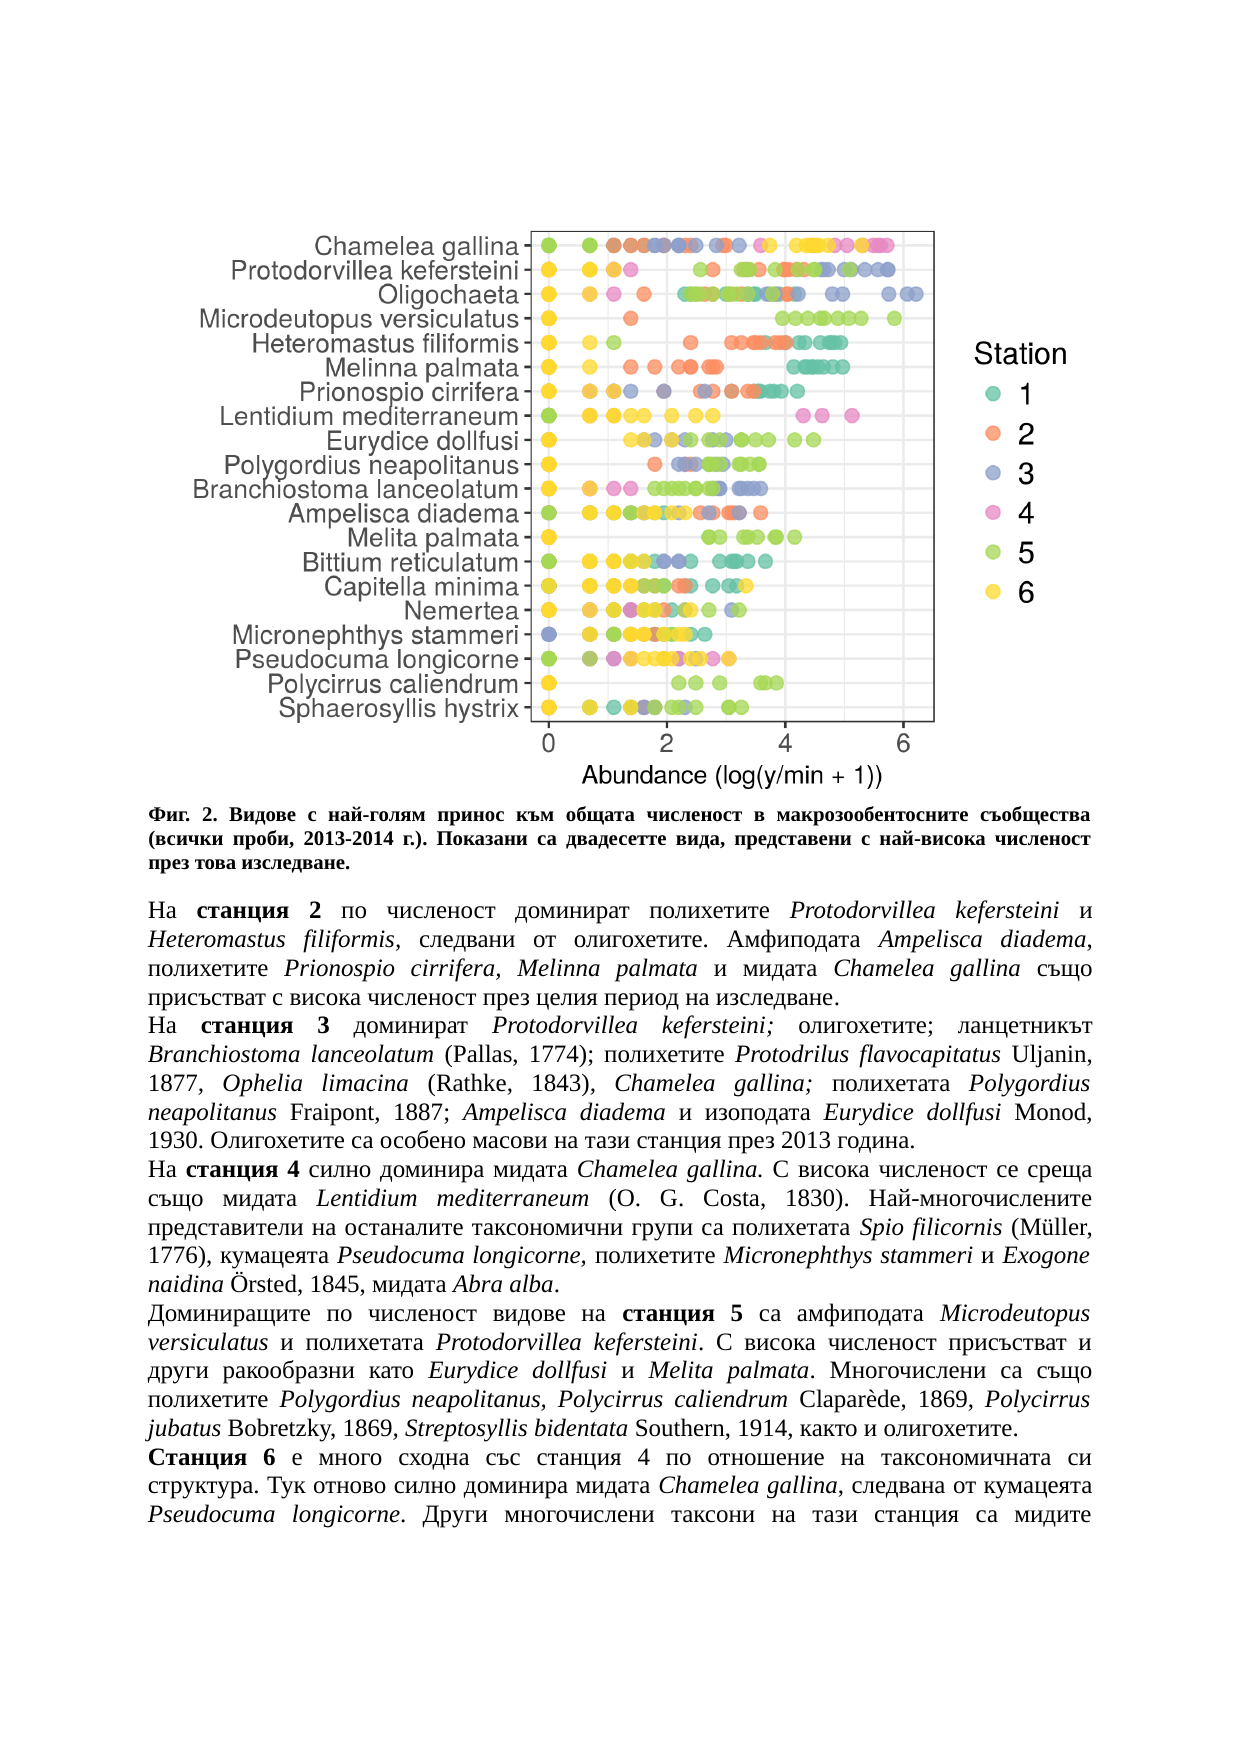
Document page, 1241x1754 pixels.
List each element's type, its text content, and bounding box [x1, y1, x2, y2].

text [148, 207, 1092, 219]
text На станция 3 доминират Protodorvillea kefersteini; олигохетите; ланцетникът Branchiostoma lanceolatum (Pallas, 1774); полихетите Protodrilus flavocapitatus Uljanin, 1877, Ophelia limacina (Rathke, 1843), Chamelea gallina; полихетата Polygordius neapolitanus Fraipont, 1887; Ampelisca diadema и изоподата Eurydice dollfusi Monod, 1930. Олигохетите са особено масови на тази станция през 2013 година. [148, 1011, 1093, 1154]
text На станция 4 силно доминира мидата Chamelea gallina. С висока численост се среща също мидата Lentidium mediterraneum (O. G. Costa, 1830). Най-многочислените представители на останалите таксономични групи са полихетата Spio filicornis (Müller, 1776), кумацеята Pseudocuma longicorne, полихетите Micronephthys stammeri и Exogone naidina Örsted, 1845, мидата Abra alba. [148, 1154, 1093, 1298]
text На станция 2 по численост доминират полихетите Protodorvillea kefersteini и Heteromastus filiformis, следвани от олигохетите. Амфиподата Ampelisca diadema, полихетите Prionospio cirrifera, Melinna palmata и мидата Chamelea gallina също присъстват с висока численост през целия период на изследване. [148, 802, 1093, 1011]
picture [148, 219, 1093, 802]
text Фиг. 2. Видове с най-голям принос към общата численост в макрозообентосните съобщества (всички проби, 2013-2014 г.). Показани са двадесетте вида, представени с най-висока численост през това изследване. [148, 802, 1092, 874]
text [148, 874, 1092, 887]
text Доминиращите по численост видове на станция 5 са амфиподата Microdeutopus versiculatus и полихетата Protodorvillea kefersteini. С висока численост присъстват и други ракообразни като Eurydice dollfusi и Melita palmata. Многочислени са също полихетите Polygordius neapolitanus, Polycirrus caliendrum Claparède, 1869, Polycirrus jubatus Bobretzky, 1869, Streptosyllis bidentata Southern, 1914, както и олигохетите. [148, 1298, 1093, 1442]
text Станция 6 е много сходна със станция 4 по отношение на таксономичната си структура. Тук отново силно доминира мидата Chamelea gallina, следвана от кумацеята Pseudocuma longicorne. Други многочислени таксони на тази станция са мидите [148, 1442, 1093, 1528]
